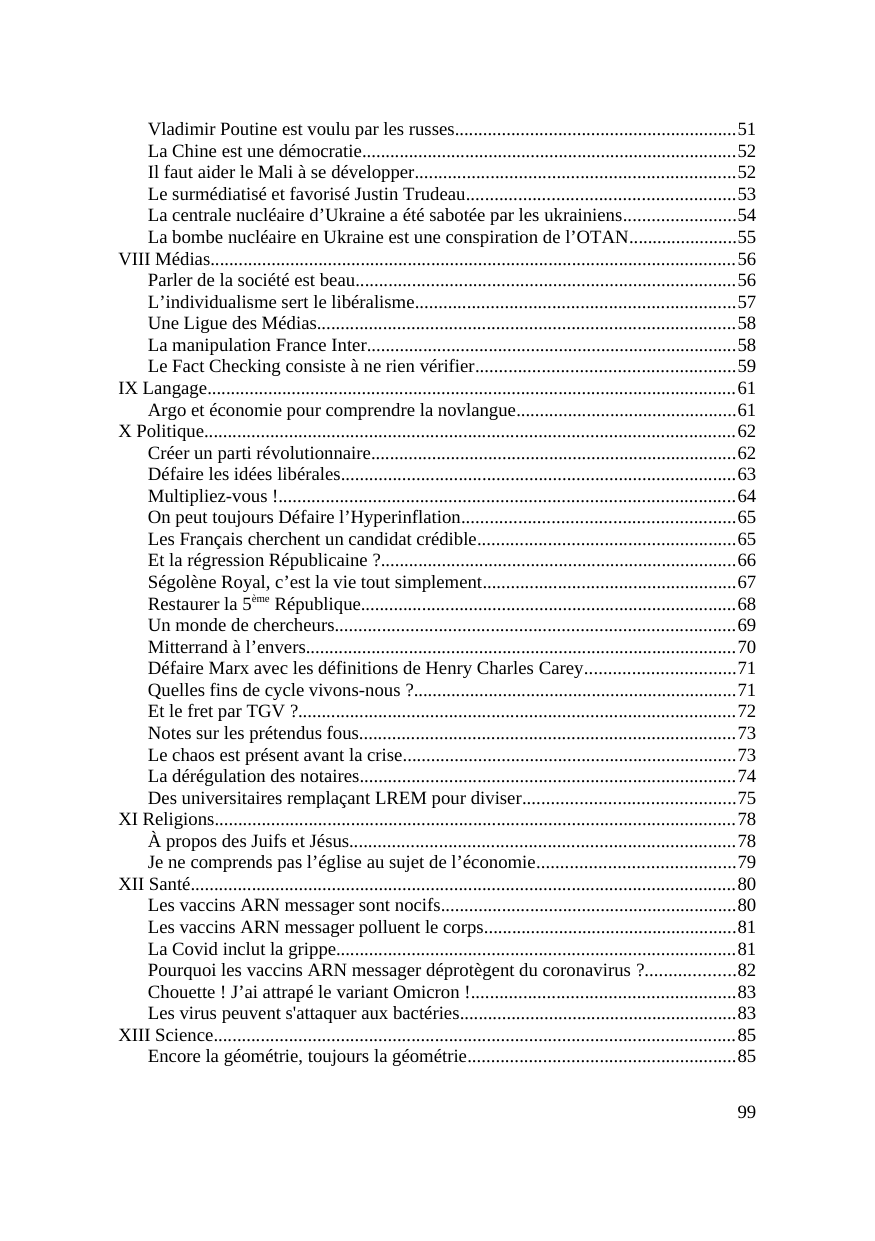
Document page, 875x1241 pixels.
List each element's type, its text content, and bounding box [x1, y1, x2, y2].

text Le surmédiatisé et favorisé Justin Trudeau 53 [148, 183, 756, 204]
text IX Langage 61 [118, 377, 756, 398]
text À propos des Juifs et Jésus 78 [148, 830, 756, 851]
text Créer un parti révolutionnaire 62 [148, 442, 756, 463]
text Notes sur les prétendus fous 73 [148, 722, 756, 743]
text Il faut aider le Mali à se développer 52 [148, 161, 756, 183]
text Vladimir Poutine est voulu par les russes 51 [148, 118, 756, 140]
text Quelles fins de cycle vivons-nous ? 71 [148, 679, 756, 700]
text La bombe nucléaire en Ukraine est une conspiration de l’OTAN 55 [148, 226, 756, 247]
text Je ne comprends pas l’église au sujet de l’économie 79 [148, 851, 756, 873]
text Le Fact Checking consiste à ne rien vérifier 59 [148, 355, 756, 377]
text La manipulation France Inter 58 [148, 334, 756, 355]
text La dérégulation des notaires 74 [148, 765, 756, 787]
text Encore la géométrie, toujours la géométrie 85 [148, 1045, 756, 1067]
text Chouette ! J’ai attrapé le variant Omicron ! 83 [148, 981, 756, 1002]
text La Covid inclut la grippe 81 [148, 937, 756, 959]
text X Politique 62 [118, 420, 756, 442]
text Des universitaires remplaçant LREM pour diviser 75 [148, 787, 756, 808]
text Les Français cherchent un candidat crédible 65 [148, 528, 756, 549]
text VIII Médias 56 [118, 247, 756, 269]
text Le chaos est présent avant la crise 73 [148, 743, 756, 765]
text Les vaccins ARN messager sont nocifs 80 [148, 894, 756, 916]
text Multipliez-vous ! 64 [148, 485, 756, 506]
text Argo et économie pour comprendre la novlangue 61 [148, 398, 756, 420]
text Une Ligue des Médias 58 [148, 312, 756, 334]
text Les virus peuvent s'attaquer aux bactéries 83 [148, 1002, 756, 1024]
text Et le fret par TGV ? 72 [148, 700, 756, 722]
text On peut toujours Défaire l’Hyperinflation 65 [148, 506, 756, 528]
text L’individualisme sert le libéralisme 57 [148, 291, 756, 312]
text Restaurer la 5ème République 68 [148, 592, 756, 614]
text Et la régression Républicaine ? 66 [148, 549, 756, 571]
text Pourquoi les vaccins ARN messager déprotègent du coronavirus ? 82 [148, 959, 756, 981]
text Défaire Marx avec les définitions de Henry Charles Carey 71 [148, 657, 756, 679]
text XIII Science 85 [118, 1024, 756, 1045]
text XI Religions 78 [118, 808, 756, 830]
text Les vaccins ARN messager polluent le corps 81 [148, 916, 756, 937]
text La Chine est une démocratie 52 [148, 140, 756, 161]
text La centrale nucléaire d’Ukraine a été sabotée par les ukrainiens 54 [148, 204, 756, 226]
text XII Santé 80 [118, 873, 756, 894]
text Ségolène Royal, c’est la vie tout simplement 67 [148, 571, 756, 592]
text Défaire les idées libérales 63 [148, 463, 756, 485]
text Un monde de chercheurs 69 [148, 614, 756, 636]
text Parler de la société est beau 56 [148, 269, 756, 291]
text Mitterrand à l’envers 70 [148, 636, 756, 657]
